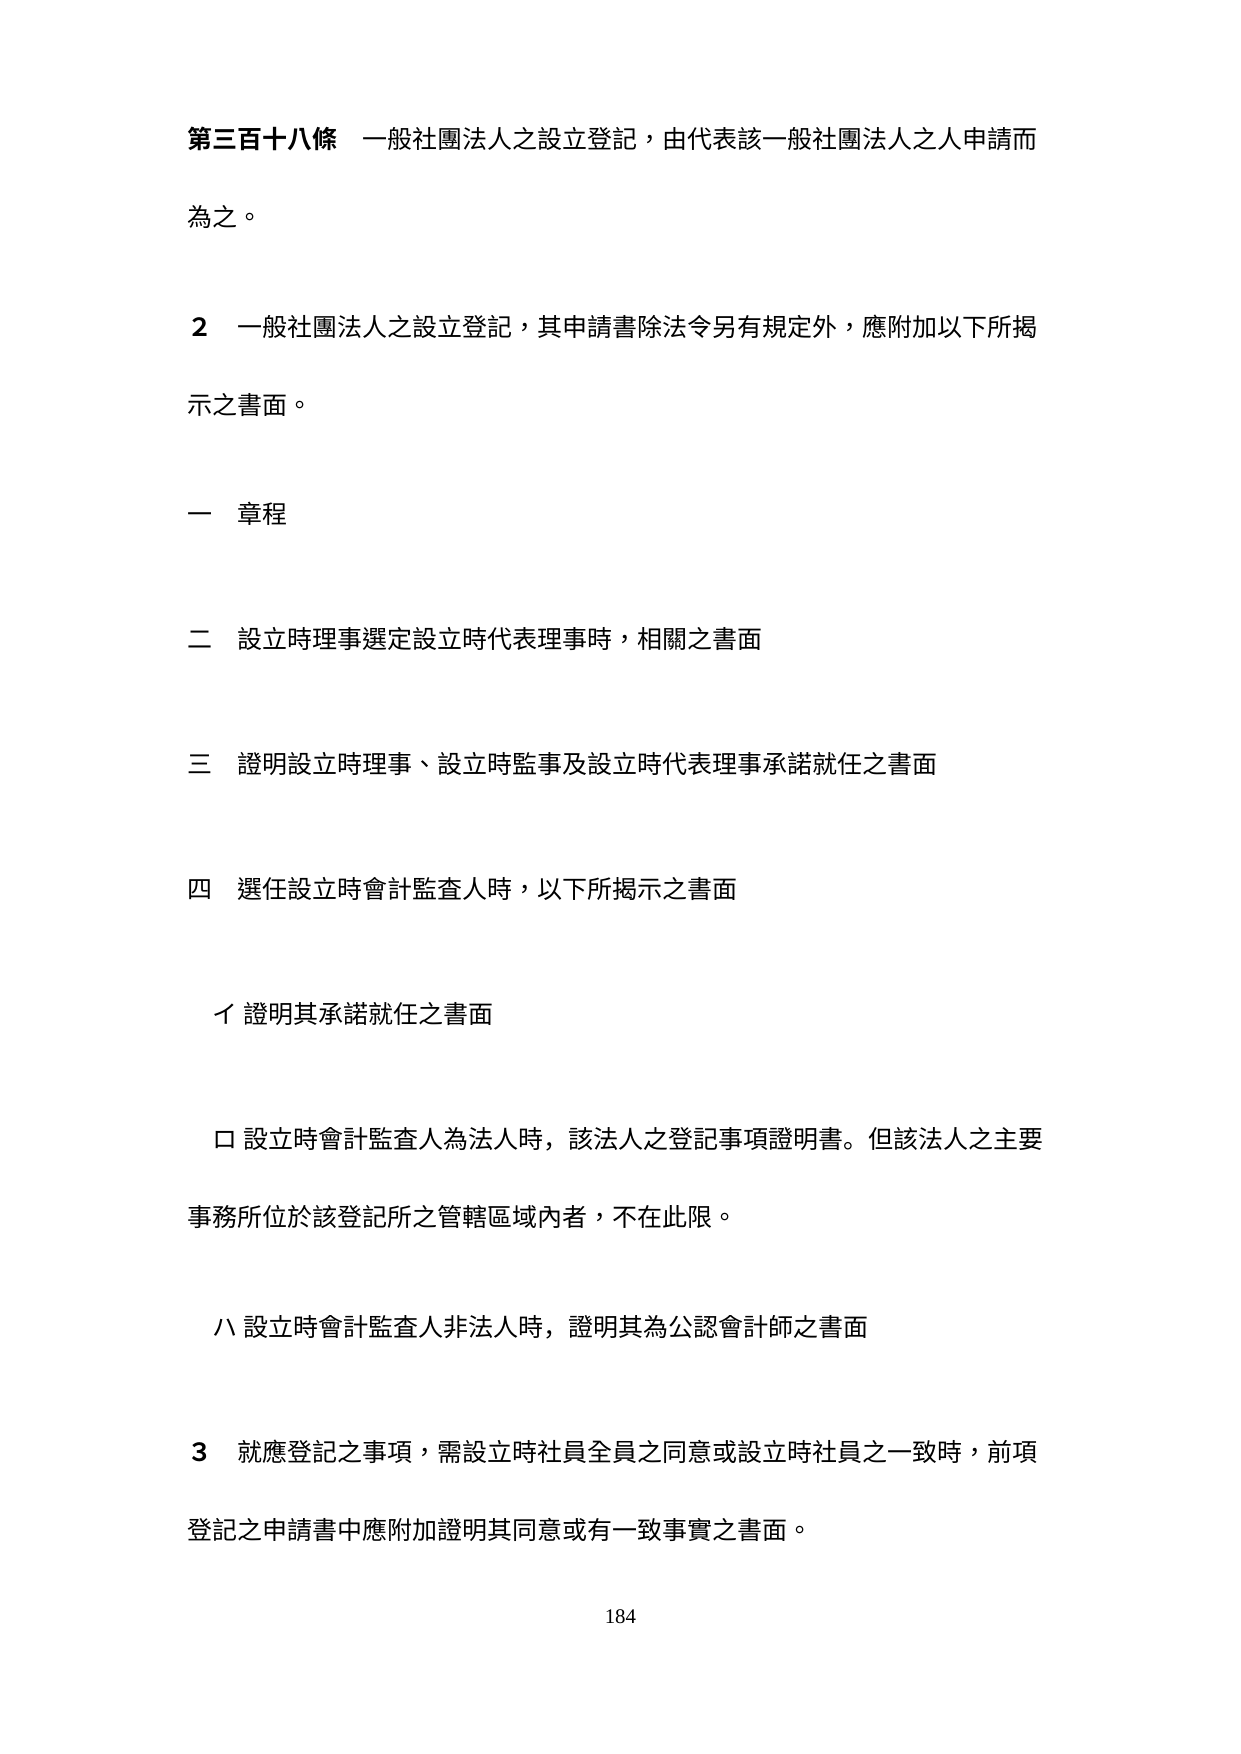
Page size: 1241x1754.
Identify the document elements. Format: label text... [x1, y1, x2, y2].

text 四 選任設立時會計監査人時，以下所揭示之書面 [187, 846, 1053, 909]
text ３ 就應登記之事項，需設立時社員全員之同意或設立時社員之一致時，前項登記之申請書中應附加證明其同意或有一致事實之書面。 [187, 1409, 1053, 1549]
text 第三百十八條 一般社團法人之設立登記，由代表該一般社團法人之人申請而為之。 [187, 96, 1053, 237]
text 三 證明設立時理事、設立時監事及設立時代表理事承諾就任之書面 [187, 721, 1053, 784]
text 二 設立時理事選定設立時代表理事時，相關之書面 [187, 596, 1053, 659]
text イ 證明其承諾就任之書面 [187, 971, 1053, 1034]
text ハ 設立時會計監査人非法人時，證明其為公認會計師之書面 [187, 1284, 1053, 1346]
text ２ 一般社團法人之設立登記，其申請書除法令另有規定外，應附加以下所揭示之書面。 [187, 284, 1053, 424]
text 一 章程 [187, 471, 1053, 534]
text ロ 設立時會計監査人為法人時，該法人之登記事項證明書。但該法人之主要事務所位於該登記所之管轄區域內者，不在此限。 [187, 1096, 1053, 1237]
